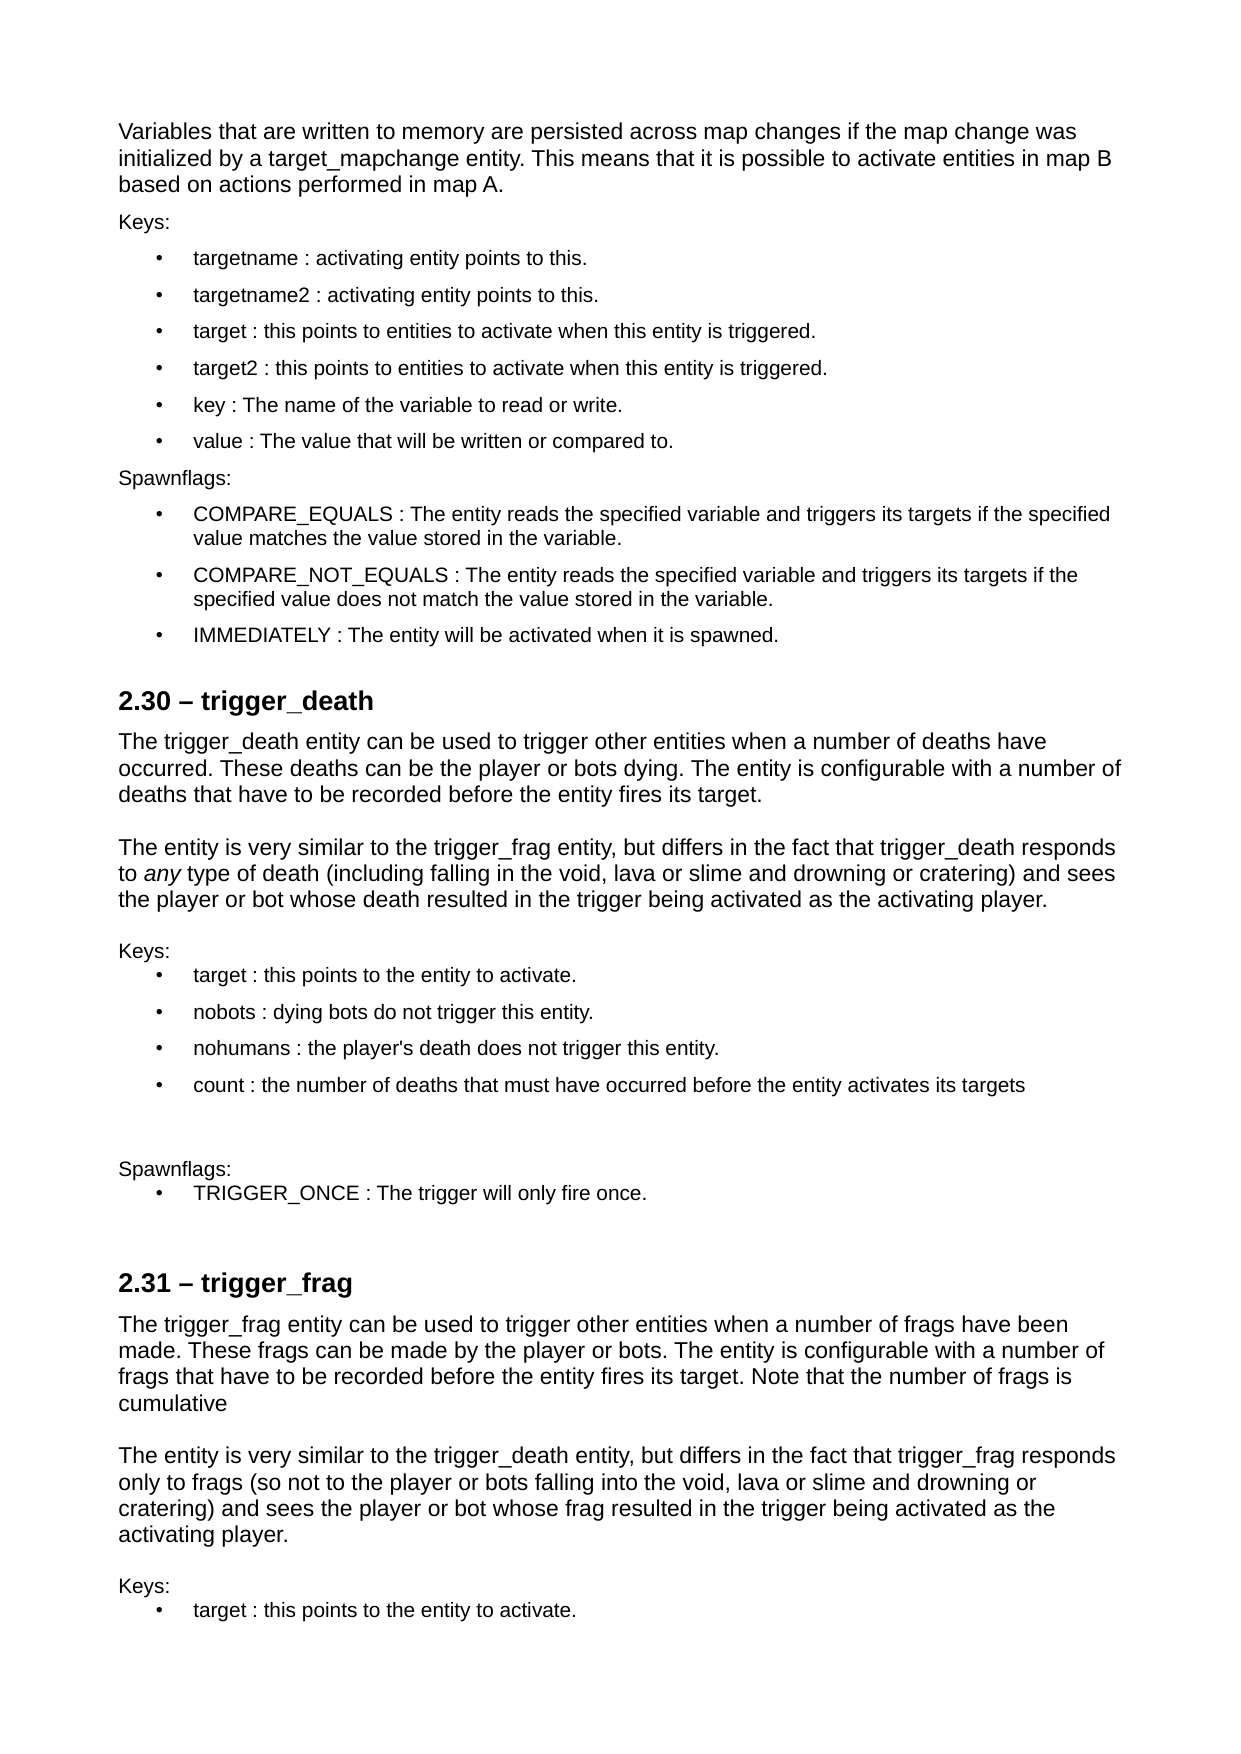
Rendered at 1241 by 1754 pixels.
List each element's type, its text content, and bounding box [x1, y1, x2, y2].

text Spawnflags: [118, 1157, 1122, 1181]
list target : this points to the entity to activate. [156, 963, 1122, 987]
list value : The value that will be written or compared to. [156, 429, 1122, 453]
text Variables that are written to memory are persisted across map changes if the map change was initialized by a target_mapchange entity. This means that it is possible to activate entities in map B based on actions performed in map A. [118, 118, 1122, 197]
list target : this points to entities to activate when this entity is triggered. [156, 319, 1122, 343]
list key : The name of the variable to read or write. [156, 392, 1122, 416]
text The entity is very similar to the trigger_death entity, but differs in the fact that trigger_frag responds only to frags (so not to the player or bots falling into the void, lava or slime and drowning or cratering) and sees the player or bot whose frag resulted in the trigger being activated as the activating player. [118, 1442, 1122, 1548]
list IMMEDIATELY : The entity will be activated when it is spawned. [156, 623, 1122, 647]
list COMPARE_NOT_EQUALS : The entity reads the specified variable and triggers its targets if the specified value does not match the value stored in the variable. [156, 562, 1122, 611]
list COMPARE_EQUALS : The entity reads the specified variable and triggers its targets if the specified value matches the value stored in the variable. [156, 502, 1122, 550]
list nohumans : the player's death does not trigger this entity. [156, 1036, 1122, 1060]
text The trigger_death entity can be used to trigger other entities when a number of deaths have occurred. These deaths can be the player or bots dying. The entity is configurable with a number of deaths that have to be recorded before the entity fires its target. [118, 728, 1122, 807]
subtitle 2.30 – trigger_death [118, 684, 1122, 716]
list targetname2 : activating entity points to this. [156, 283, 1122, 307]
text The trigger_frag entity can be used to trigger other entities when a number of frags have been made. These frags can be made by the player or bots. The entity is configurable with a number of frags that have to be recorded before the entity fires its target. Note that the number of frags is cumulative [118, 1311, 1122, 1416]
list target : this points to the entity to activate. [156, 1598, 1122, 1622]
text Keys: [118, 210, 1122, 234]
list targetname : activating entity points to this. [156, 246, 1122, 270]
text Spawnflags: [118, 466, 1122, 489]
text Keys: [118, 939, 1122, 963]
subtitle 2.31 – trigger_frag [118, 1267, 1122, 1298]
list count : the number of deaths that must have occurred before the entity activates its targets [156, 1073, 1122, 1097]
list nobots : dying bots do not trigger this entity. [156, 1000, 1122, 1024]
list target2 : this points to entities to activate when this entity is triggered. [156, 356, 1122, 380]
text The entity is very similar to the trigger_frag entity, but differs in the fact that trigger_death responds to any type of death (including falling in the void, lava or slime and drowning or cratering) and sees the player or bot whose death resulted in the trigger being activated as the activating player. [118, 834, 1122, 913]
text Keys: [118, 1574, 1122, 1598]
list TRIGGER_ONCE : The trigger will only fire once. [156, 1181, 1122, 1205]
